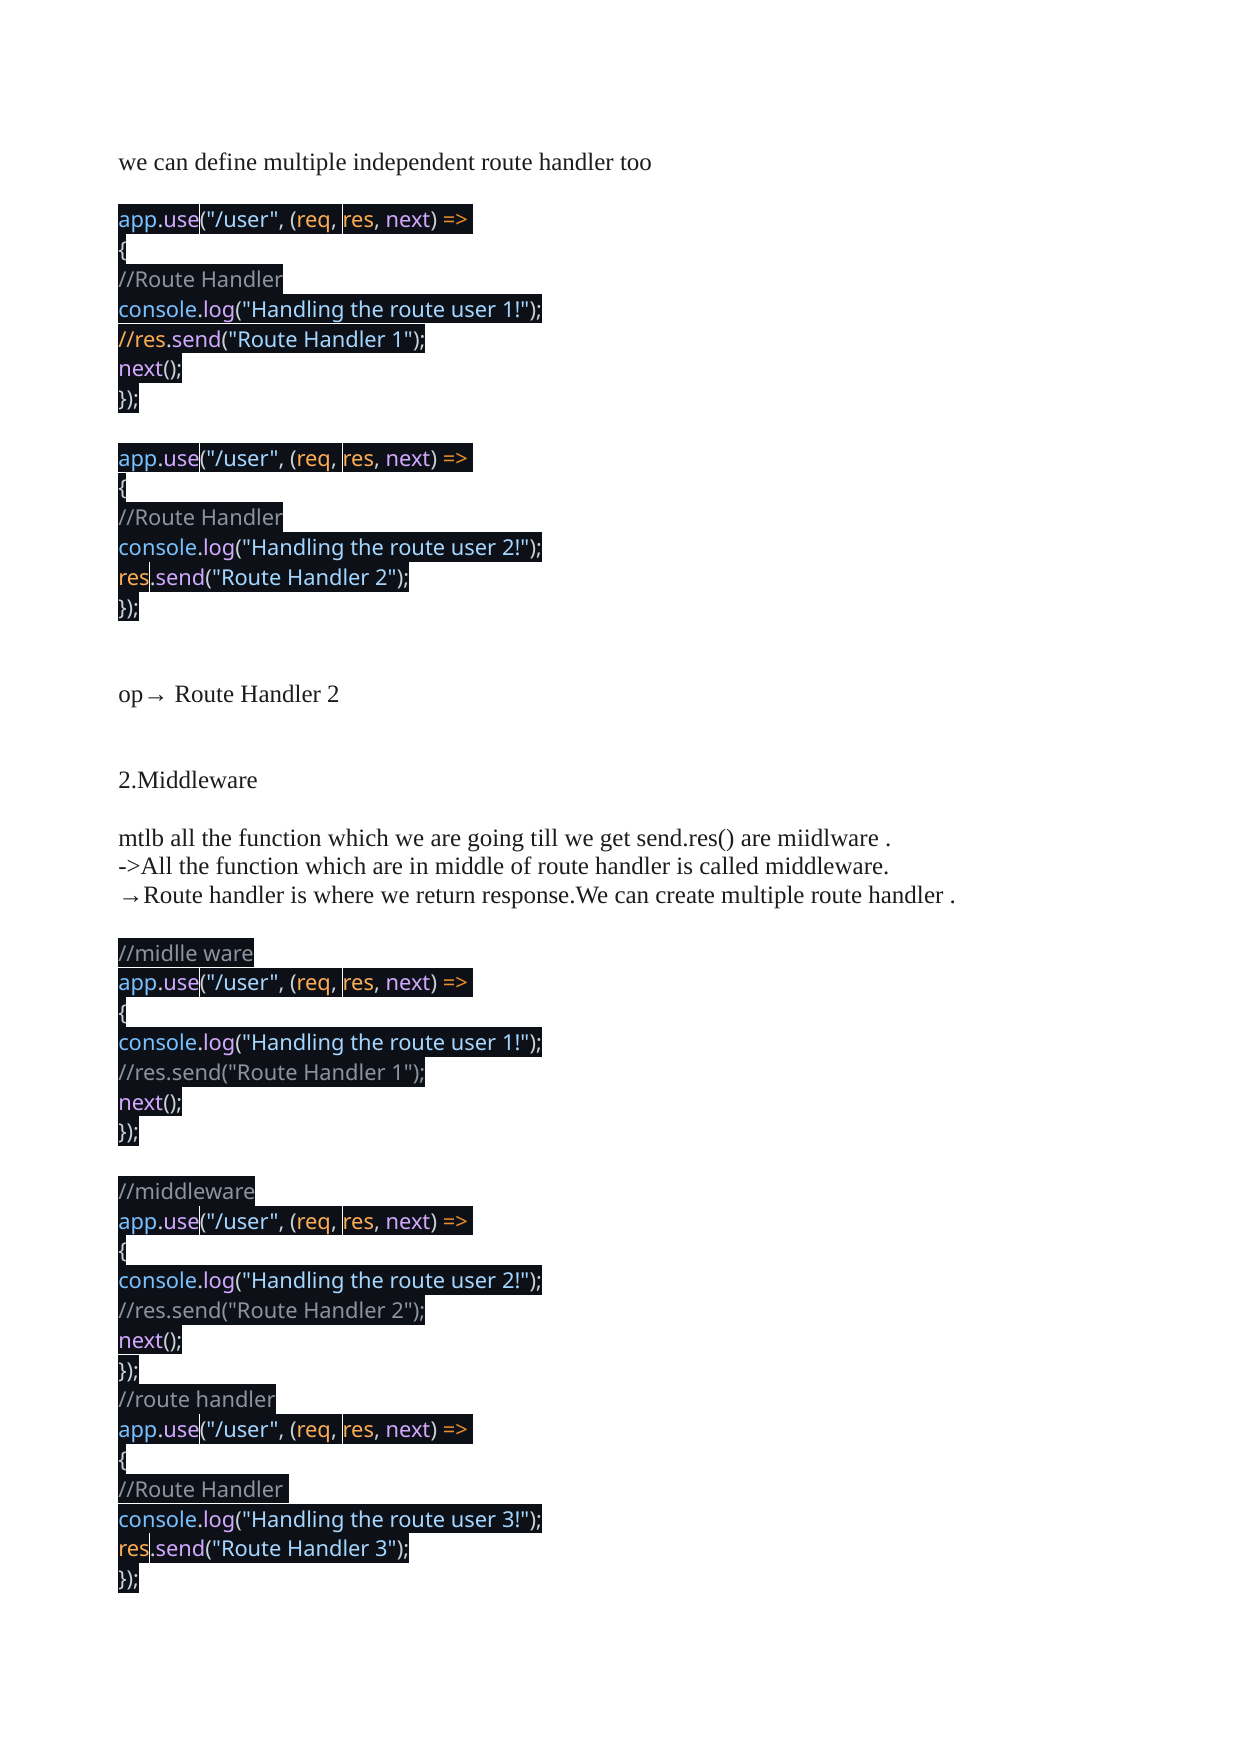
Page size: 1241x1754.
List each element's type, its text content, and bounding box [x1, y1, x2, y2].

text res.send("Route Handler 2"); [118, 562, 1122, 592]
text console.log("Handling the route user 1!"); [118, 1027, 1122, 1057]
text app.use("/user", (req, res, next) => [118, 967, 1122, 997]
text console.log("Handling the route user 2!"); [118, 1265, 1122, 1295]
text { [118, 997, 1122, 1027]
text //midlle ware [118, 938, 1122, 967]
text }); [118, 592, 1122, 621]
text { [118, 234, 1122, 264]
text //Route Handler [118, 264, 1122, 294]
text →Route handler is where we return response.We can create multiple route handler . [118, 880, 1122, 909]
text 2.Middleware [118, 765, 1122, 794]
text //Route Handler [118, 502, 1122, 532]
text //res.send("Route Handler 1"); [118, 1057, 1122, 1087]
text //res.send("Route Handler 1"); [118, 323, 1122, 353]
text next(); [118, 1087, 1122, 1116]
text app.use("/user", (req, res, next) => [118, 443, 1122, 472]
text //route handler [118, 1384, 1122, 1414]
text }); [118, 1563, 1122, 1593]
text }); [118, 1116, 1122, 1146]
text }); [118, 1354, 1122, 1384]
text res.send("Route Handler 3"); [118, 1533, 1122, 1563]
text ->All the function which are in middle of route handler is called middleware. [118, 851, 1122, 880]
text { [118, 472, 1122, 502]
text { [118, 1444, 1122, 1474]
text //res.send("Route Handler 2"); [118, 1295, 1122, 1325]
text next(); [118, 353, 1122, 383]
text mtlb all the function which we are going till we get send.res() are miidlware . [118, 823, 1122, 851]
text op→ Route Handler 2 [118, 679, 1122, 708]
text app.use("/user", (req, res, next) => [118, 1414, 1122, 1444]
text app.use("/user", (req, res, next) => [118, 1206, 1122, 1235]
text console.log("Handling the route user 3!"); [118, 1503, 1122, 1533]
text console.log("Handling the route user 2!"); [118, 532, 1122, 562]
text next(); [118, 1325, 1122, 1354]
text }); [118, 383, 1122, 413]
text //middleware [118, 1176, 1122, 1206]
text console.log("Handling the route user 1!"); [118, 294, 1122, 323]
text we can define multiple independent route handler too [118, 147, 1122, 176]
text //Route Handler [118, 1474, 1122, 1503]
text app.use("/user", (req, res, next) => [118, 204, 1122, 234]
text { [118, 1235, 1122, 1265]
